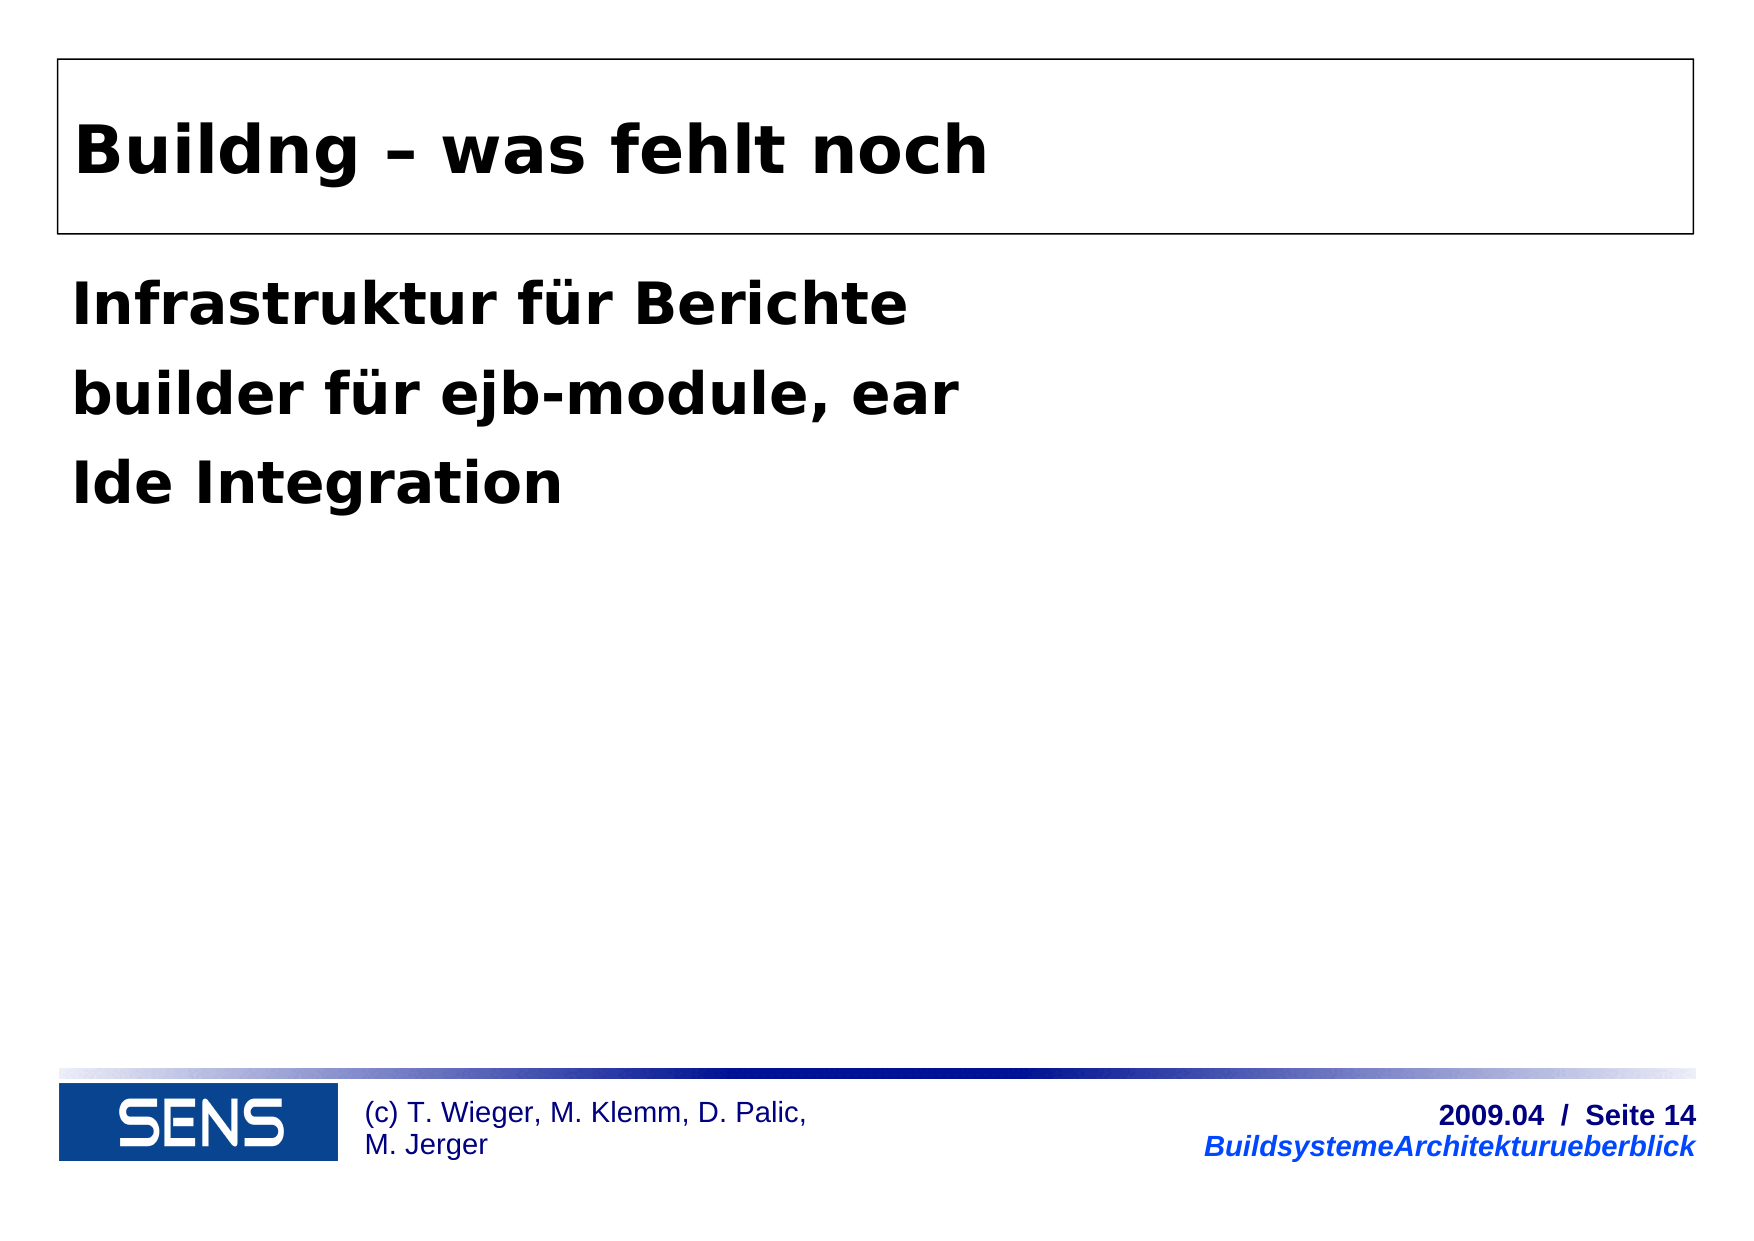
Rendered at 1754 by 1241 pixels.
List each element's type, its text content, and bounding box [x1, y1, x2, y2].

title Buildng – was fehlt noch [73, 61, 1693, 241]
list Infrastruktur für Berichte builder für ejb-module, ear Ide Integration [71, 272, 1693, 1038]
picture [59, 1083, 338, 1161]
picture [59, 1068, 1696, 1079]
